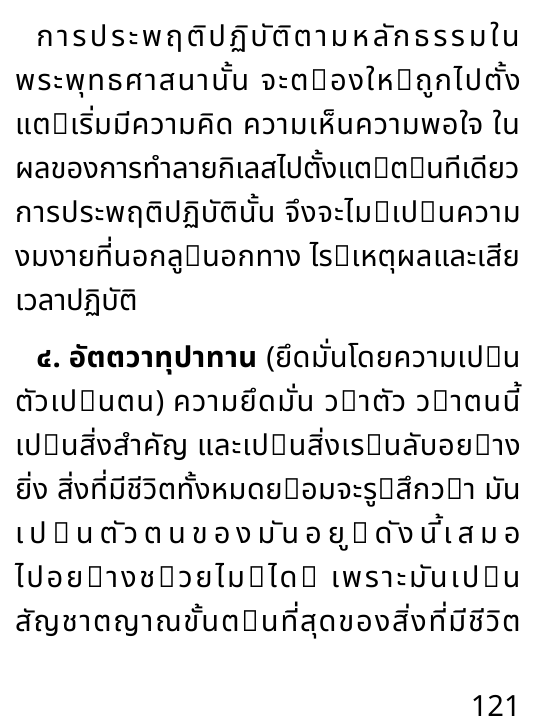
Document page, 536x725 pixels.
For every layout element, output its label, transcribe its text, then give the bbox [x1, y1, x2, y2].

text ๔. อัตตวาทุปาทาน (ยึดมั่นโดยความเปนตัวเปนตน) ความยึดมั่น วาตัว วาตนนี้ เปนสิ่งสําคัญ และเปนสิ่งเรนลับอยางยิ่ง สิ่งที่มีชีวิตทั้งหมดยอมจะรูสึกวา มันเปนตัวตนของมันอยูดังนี้เสมอไปอยางชวยไมได เพราะมันเปนสัญชาตญาณขั้นตนที่สุดของสิ่งที่มีชีวิต [15, 336, 521, 645]
text การประพฤติปฏิบัติตามหลักธรรมในพระพุทธศาสนานั้น จะตองใหถูกไปตั้งแตเริ่มมีความคิด ความเห็นความพอใจ ในผลของการทําลายกิเลสไปตั้งแตตนทีเดียว การประพฤติปฏิบัตินั้น จึงจะไมเปนความงมงายที่นอกลูนอกทาง ไรเหตุผลและเสียเวลาปฏิบัติ [15, 15, 521, 323]
